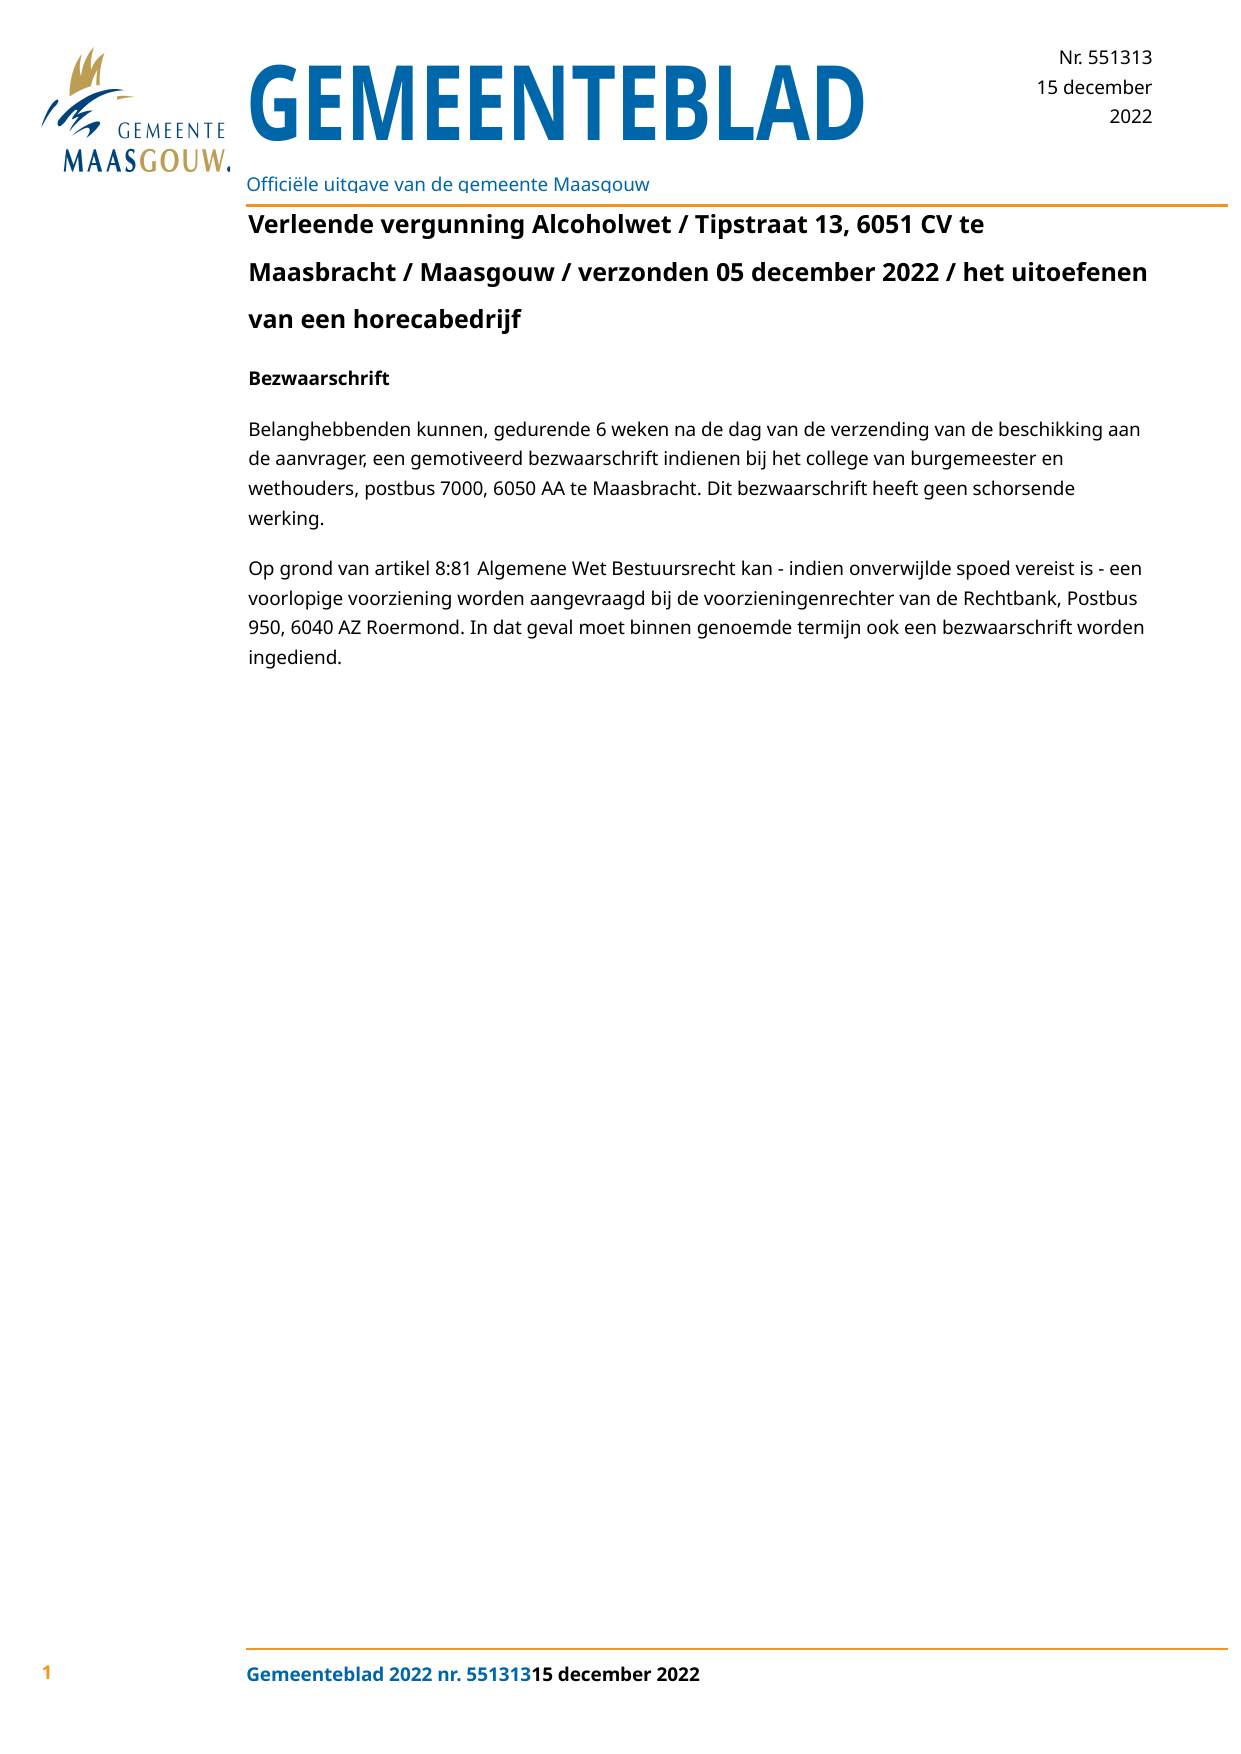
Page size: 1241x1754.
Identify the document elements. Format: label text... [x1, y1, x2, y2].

picture [41, 47, 231, 172]
text Belanghebbenden kunnen, gedurende 6 weken na de dag van de verzending van de beschikking aan de aanvrager, een gemotiveerd bezwaarschrift indienen bij het college van burgemeester en wethouders, postbus 7000, 6050 AA te Maasbracht. Dit bezwaarschrift heeft geen schorsende werking. [248, 416, 1152, 530]
text Op grond van artikel 8:81 Algemene Wet Bestuursrecht kan - indien onverwijlde spoed vereist is - een voorlopige voorziening worden aangevraagd bij de voorzieningenrechter van de Rechtbank, Postbus 950, 6040 AZ Roermond. In dat geval moet binnen genoemde termijn ook een bezwaarschrift worden ingediend. [248, 555, 1152, 669]
text Bezwaarschrift [248, 366, 1152, 391]
text Verleende vergunning Alcoholwet / Tipstraat 13, 6051 CV te Maasbracht / Maasgouw / verzonden 05 december 2022 / het uitoefenen van een horecabedrijf [248, 207, 1152, 336]
